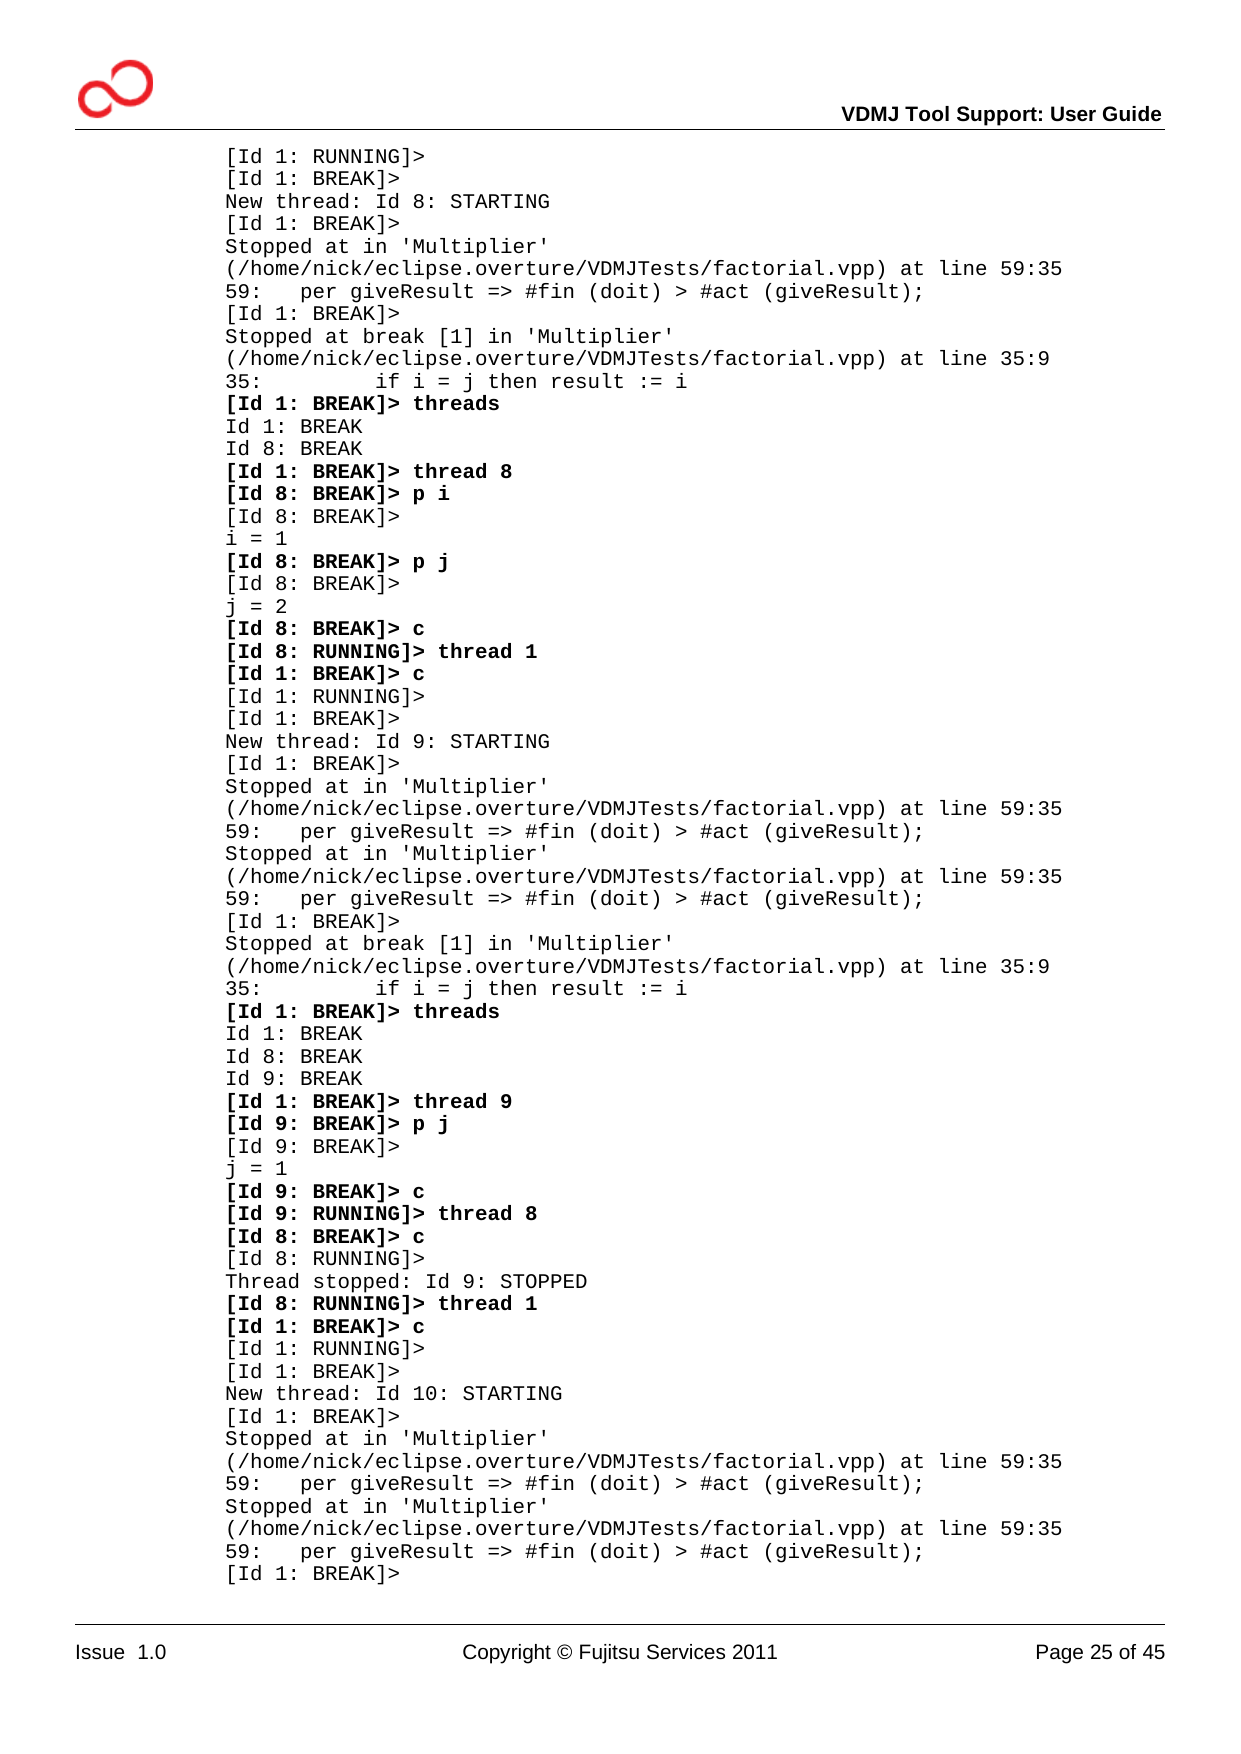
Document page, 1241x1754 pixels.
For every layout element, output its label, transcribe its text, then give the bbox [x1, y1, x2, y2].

text Stopped at in 'Multiplier' (/home/nick/eclipse.overture/VDMJTests/factorial.vpp) at line 59:35 [225, 843, 1165, 888]
text [Id 1: BREAK]> [225, 1360, 1165, 1383]
text 35: if i = j then result := i [225, 978, 1165, 1000]
text [Id 9: BREAK]> c [225, 1180, 1165, 1203]
text j = 1 [225, 1158, 1165, 1180]
text [Id 8: RUNNING]> thread 1 [225, 1293, 1165, 1315]
text [Id 8: RUNNING]> thread 1 [225, 640, 1165, 663]
picture [78, 52, 153, 128]
text [Id 1: BREAK]> [225, 168, 1165, 190]
text [Id 9: BREAK]> [225, 1135, 1165, 1158]
text Id 1: BREAK [225, 415, 1165, 438]
text Stopped at break [1] in 'Multiplier' (/home/nick/eclipse.overture/VDMJTests/factorial.vpp) at line 35:9 [225, 933, 1165, 978]
text [Id 1: BREAK]> [225, 1405, 1165, 1428]
text 59: per giveResult => #fin (doit) > #act (giveResult); [225, 1473, 1165, 1495]
text Stopped at in 'Multiplier' (/home/nick/eclipse.overture/VDMJTests/factorial.vpp) at line 59:35 [225, 1495, 1165, 1540]
text New thread: Id 9: STARTING [225, 730, 1165, 753]
text 35: if i = j then result := i [225, 370, 1165, 393]
text Id 1: BREAK [225, 1023, 1165, 1045]
text i = 1 [225, 528, 1165, 550]
text Thread stopped: Id 9: STOPPED [225, 1270, 1165, 1293]
text [Id 1: BREAK]> threads [225, 393, 1165, 415]
text [Id 8: BREAK]> p i [225, 483, 1165, 505]
text [Id 1: BREAK]> [225, 708, 1165, 730]
text 59: per giveResult => #fin (doit) > #act (giveResult); [225, 1540, 1165, 1563]
text [Id 8: RUNNING]> [225, 1248, 1165, 1270]
text Stopped at in 'Multiplier' (/home/nick/eclipse.overture/VDMJTests/factorial.vpp) at line 59:35 [225, 235, 1165, 280]
text [Id 1: BREAK]> [225, 303, 1165, 325]
text 59: per giveResult => #fin (doit) > #act (giveResult); [225, 280, 1165, 303]
text Stopped at in 'Multiplier' (/home/nick/eclipse.overture/VDMJTests/factorial.vpp) at line 59:35 [225, 775, 1165, 820]
text [Id 1: BREAK]> [225, 213, 1165, 235]
text Id 8: BREAK [225, 438, 1165, 460]
text [Id 9: BREAK]> p j [225, 1113, 1165, 1135]
text 59: per giveResult => #fin (doit) > #act (giveResult); [225, 820, 1165, 843]
text [Id 1: BREAK]> c [225, 663, 1165, 685]
text Stopped at break [1] in 'Multiplier' (/home/nick/eclipse.overture/VDMJTests/factorial.vpp) at line 35:9 [225, 325, 1165, 370]
text [Id 8: BREAK]> [225, 573, 1165, 595]
text [Id 1: RUNNING]> [225, 685, 1165, 708]
text Stopped at in 'Multiplier' (/home/nick/eclipse.overture/VDMJTests/factorial.vpp) at line 59:35 [225, 1428, 1165, 1473]
text Id 9: BREAK [225, 1068, 1165, 1090]
text 59: per giveResult => #fin (doit) > #act (giveResult); [225, 888, 1165, 910]
text [Id 1: RUNNING]> [225, 1338, 1165, 1360]
text [Id 1: BREAK]> c [225, 1315, 1165, 1338]
text New thread: Id 8: STARTING [225, 190, 1165, 213]
text [Id 8: BREAK]> p j [225, 550, 1165, 573]
text [Id 8: BREAK]> c [225, 1225, 1165, 1248]
text [Id 1: BREAK]> [225, 1563, 1165, 1585]
text [Id 1: BREAK]> thread 8 [225, 460, 1165, 483]
text [Id 8: BREAK]> c [225, 618, 1165, 640]
text [Id 1: BREAK]> [225, 910, 1165, 933]
text New thread: Id 10: STARTING [225, 1383, 1165, 1405]
text Id 8: BREAK [225, 1045, 1165, 1068]
text [Id 1: BREAK]> threads [225, 1000, 1165, 1023]
text [Id 1: BREAK]> thread 9 [225, 1090, 1165, 1113]
text [Id 9: RUNNING]> thread 8 [225, 1203, 1165, 1225]
text j = 2 [225, 595, 1165, 618]
text [Id 1: BREAK]> [225, 753, 1165, 775]
text [Id 8: BREAK]> [225, 505, 1165, 528]
text [Id 1: RUNNING]> [225, 145, 1165, 168]
